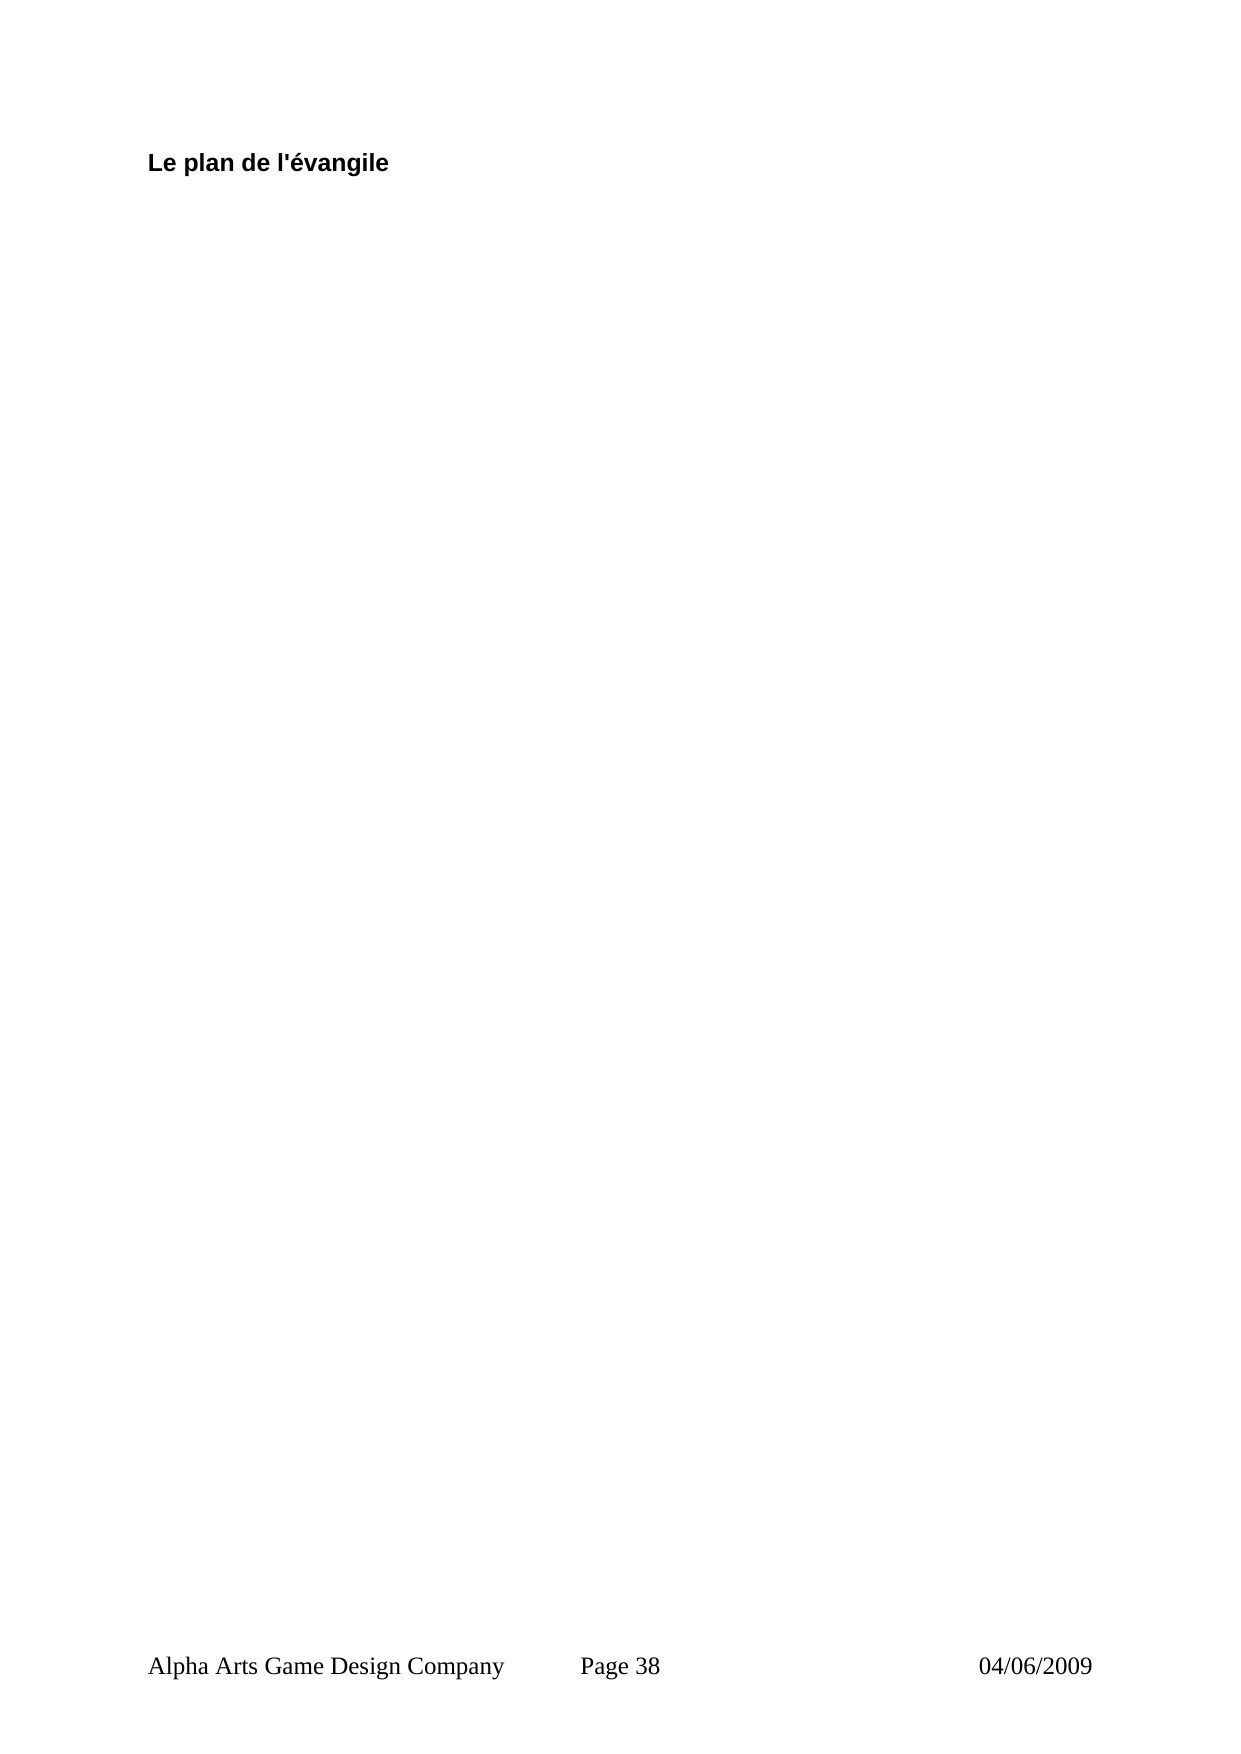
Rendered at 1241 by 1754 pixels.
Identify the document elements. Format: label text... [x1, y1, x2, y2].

subtitle Le plan de l'évangile [148, 148, 1092, 176]
